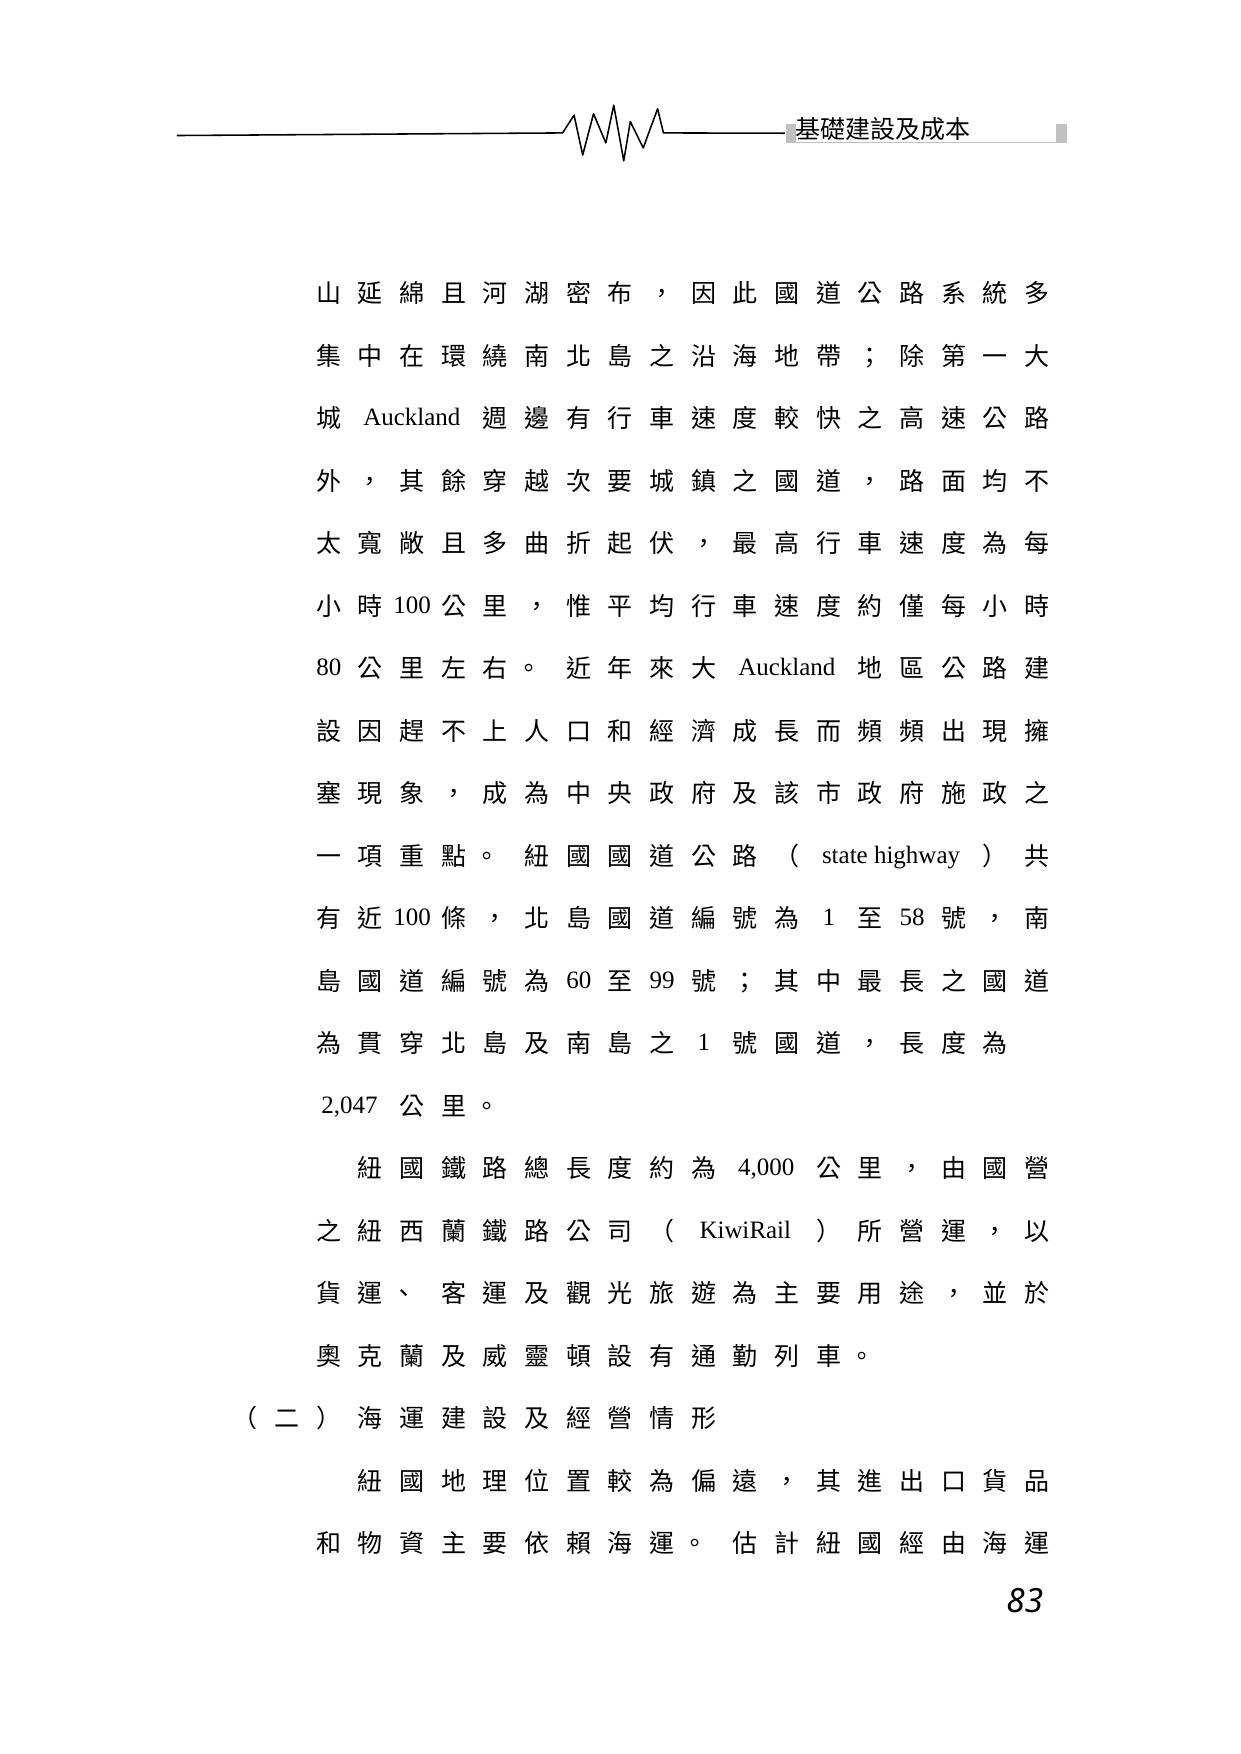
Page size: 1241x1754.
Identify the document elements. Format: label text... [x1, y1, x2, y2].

text （二）海運建設及經營情形 [207, 1375, 1058, 1438]
text 山延綿且河湖密布，因此國道公路系統多集中在環繞南北島之沿海地帶；除第一大城Auckland週邊有行車速度較快之高速公路外，其餘穿越次要城鎮之國道，路面均不太寬敞且多曲折起伏，最高行車速度為每小時100公里，惟平均行車速度約僅每小時80公里左右。近年來大Auckland地區公路建設因趕不上人口和經濟成長而頻頻出現擁塞現象，成為中央政府及該市政府施政之一項重點。紐國國道公路（state highway）共有近100條，北島國道編號為1至58號，南島國道編號為60至99號；其中最長之國道為貫穿北島及南島之1號國道，長度為2,047公里。 [281, 250, 1058, 1125]
text 紐國地理位置較為偏遠，其進出口貨品和物資主要依賴海運。估計紐國經由海運 [281, 1438, 1058, 1563]
text 紐國鐵路總長度約為4,000公里，由國營之紐西蘭鐵路公司（KiwiRail）所營運，以貨運、客運及觀光旅遊為主要用途，並於奧克蘭及威靈頓設有通勤列車。 [281, 1125, 1058, 1375]
